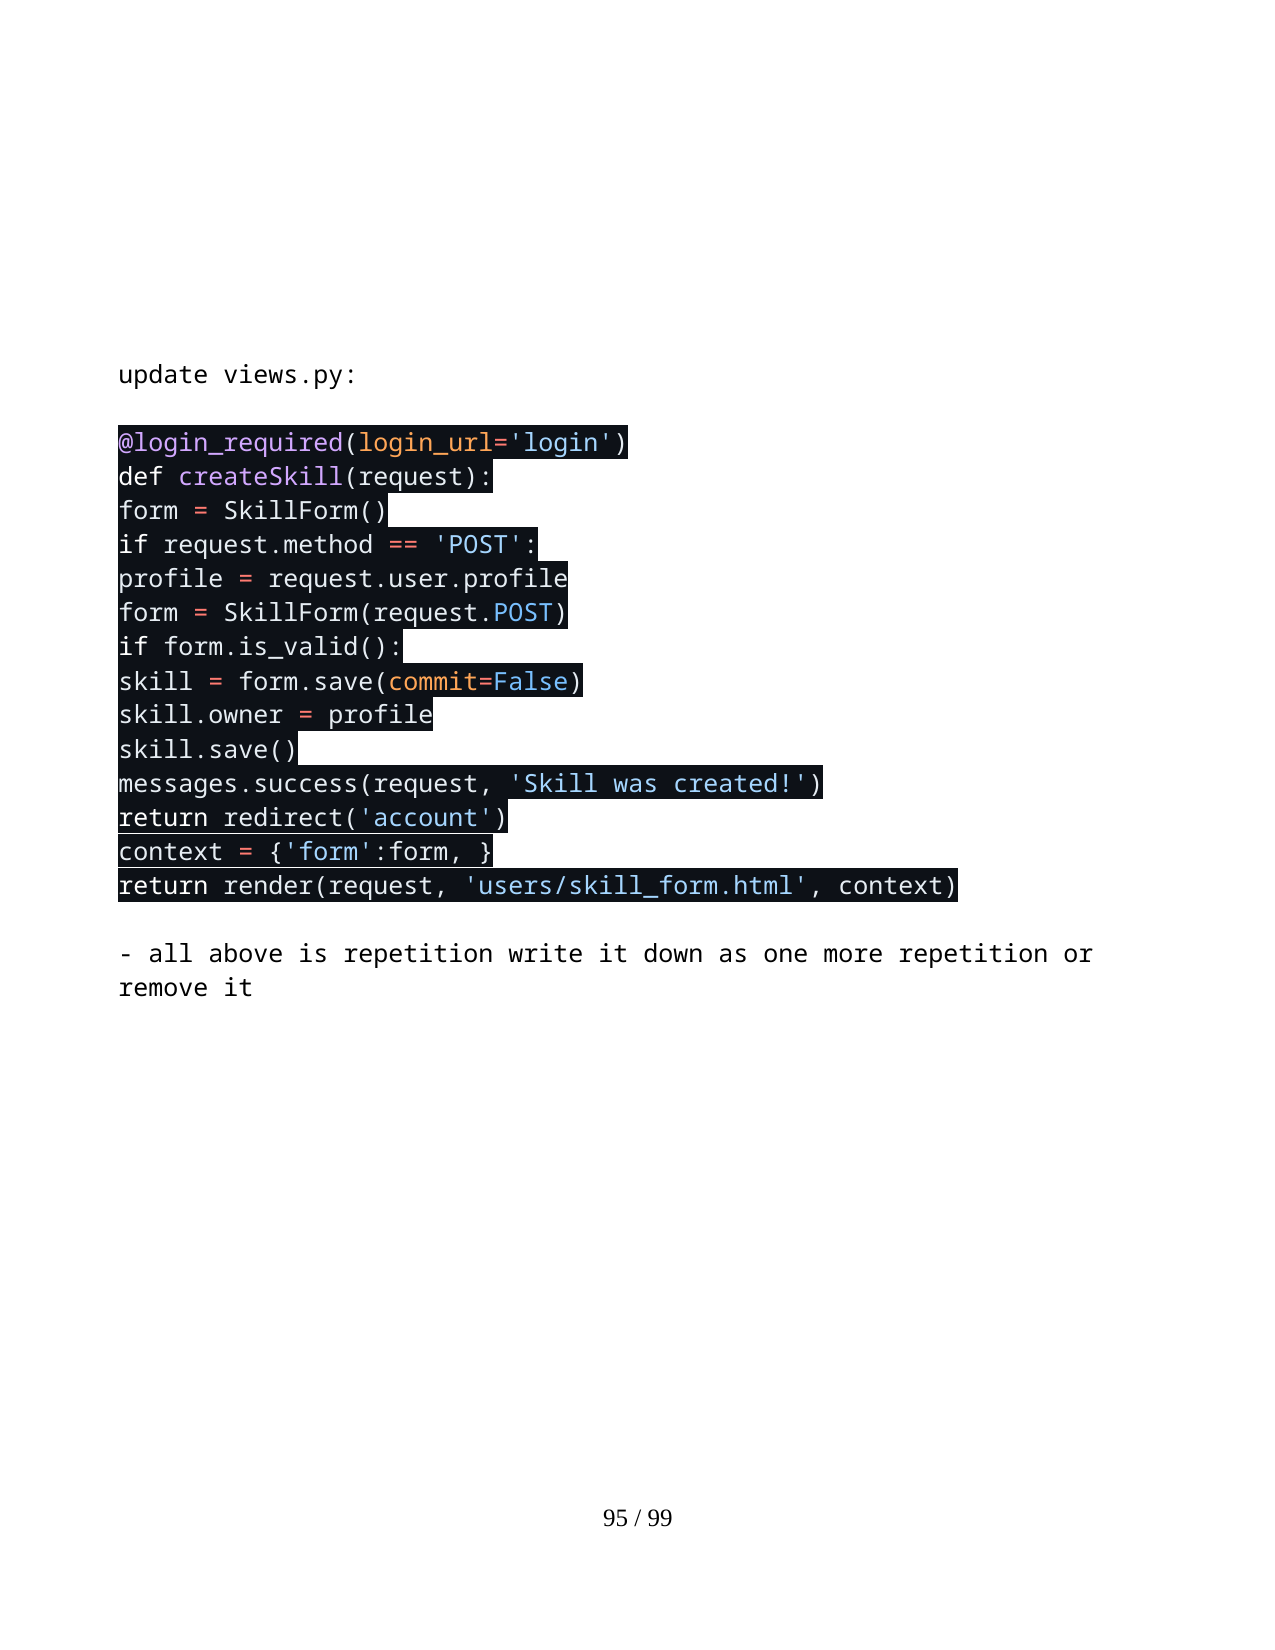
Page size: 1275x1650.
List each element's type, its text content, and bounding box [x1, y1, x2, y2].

text context = {'form':form, } [118, 833, 1157, 867]
text profile = request.user.profile [118, 561, 1157, 595]
text skill.save() [118, 731, 1157, 765]
text if request.method == 'POST': [118, 527, 1157, 561]
text skill = form.save(commit=False) [118, 663, 1157, 697]
text if form.is_valid(): [118, 629, 1157, 663]
text - all above is repetition write it down as one more repetition or remove it [118, 936, 1157, 1004]
text skill.owner = profile [118, 697, 1157, 731]
text form = SkillForm() [118, 493, 1157, 527]
text @login_required(login_url='login') [118, 425, 1157, 459]
text def createSkill(request): [118, 459, 1157, 493]
text return redirect('account') [118, 799, 1157, 833]
text return render(request, 'users/skill_form.html', context) [118, 867, 1157, 902]
text messages.success(request, 'Skill was created!') [118, 765, 1157, 799]
text update views.py: [118, 357, 1157, 391]
text form = SkillForm(request.POST) [118, 595, 1157, 629]
